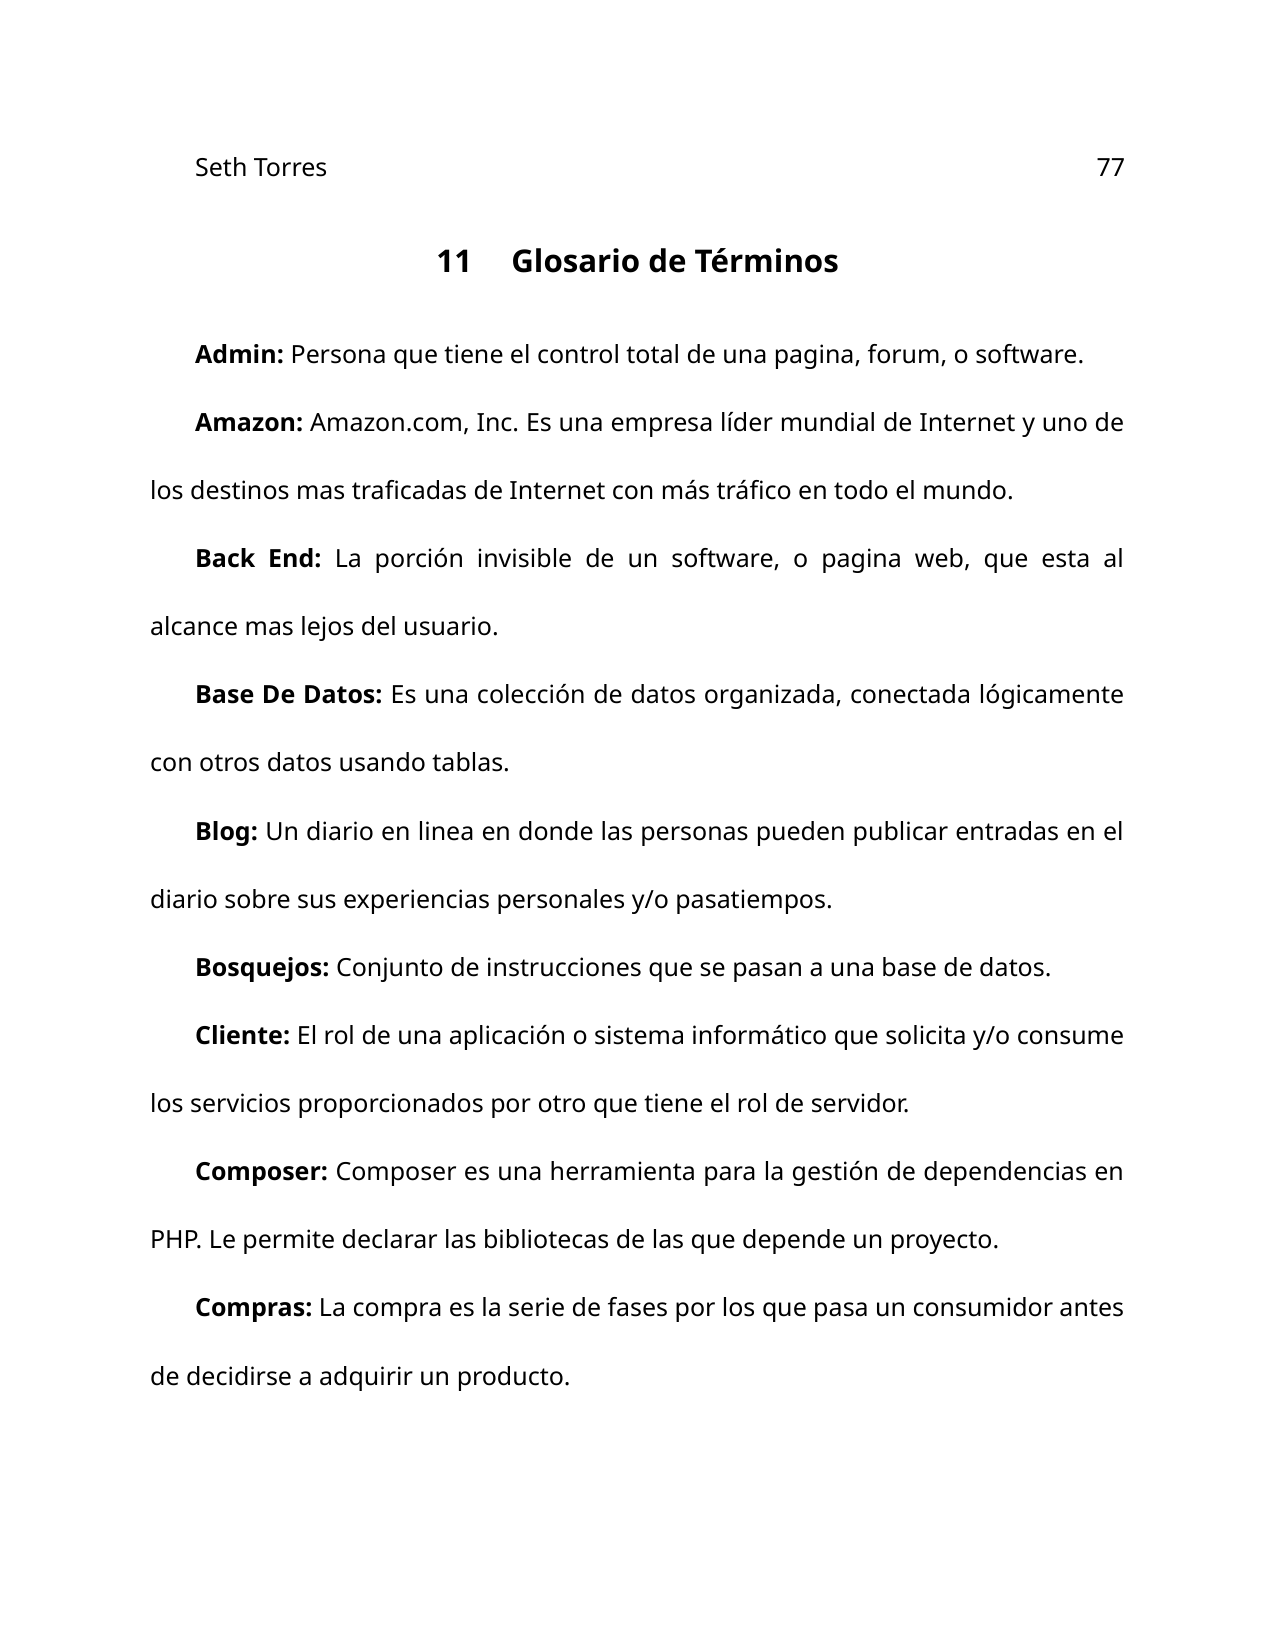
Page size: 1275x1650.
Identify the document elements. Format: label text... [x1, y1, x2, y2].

text Cliente: El rol de una aplicación o sistema informático que solicita y/o consume los servicios proporcionados por otro que tiene el rol de servidor. [150, 1017, 1125, 1120]
text Composer: Composer es una herramienta para la gestión de dependencias en PHP. Le permite declarar las bibliotecas de las que depende un proyecto. [150, 1154, 1125, 1256]
text Amazon: Amazon.com, Inc. Es una empresa líder mundial de Internet y uno de los destinos mas traficadas de Internet con más tráfico en todo el mundo. [150, 404, 1125, 507]
text Bosquejos: Conjunto de instrucciones que se pasan a una base de datos. [150, 949, 1125, 983]
text Blog: Un diario en linea en donde las personas pueden publicar entradas en el diario sobre sus experiencias personales y/o pasatiempos. [150, 813, 1125, 915]
text Back End: La porción invisible de un software, o pagina web, que esta al alcance mas lejos del usuario. [150, 541, 1125, 643]
text Compras: La compra es la serie de fases por los que pasa un consumidor antes de decidirse a adquirir un producto. [150, 1290, 1125, 1392]
text Base De Datos: Es una colección de datos organizada, conectada lógicamente con otros datos usando tablas. [150, 677, 1125, 779]
text Admin: Persona que tiene el control total de una pagina, forum, o software. [150, 336, 1125, 370]
subtitle Glosario de Términos [150, 238, 1125, 281]
